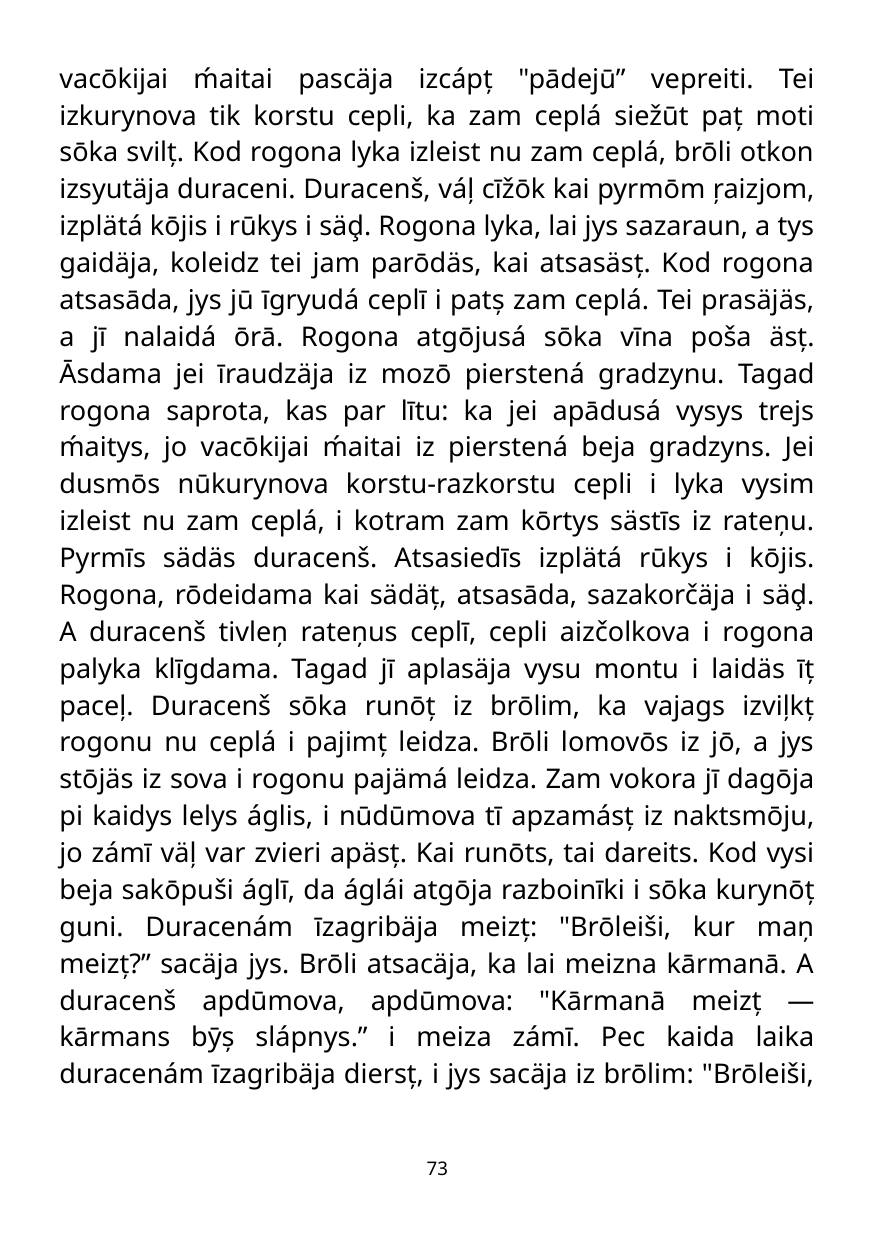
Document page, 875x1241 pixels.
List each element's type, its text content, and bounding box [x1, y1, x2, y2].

text vacōkijai ḿaitai pascäja izcápț "pādejū” vepreiti. Tei izkurynova tik korstu cepli, ka zam ceplá siežūt paț moti sōka svilț. Kod rogona lyka izleist nu zam ceplá, brōli otkon izsyutäja duraceni. Duracenš, váļ cīžōk kai pyrmōm ŗaizjom, izplätá kōjis i rūkys i säḑ. Rogona lyka, lai jys sazaraun, a tys gaidäja, koleidz tei jam parōdäs, kai atsasäsț. Kod rogona atsasāda, jys jū īgryudá ceplī i patș zam ceplá. Tei prasäjäs, a jī nalaidá ōrā. Rogona atgōjusá sōka vīna poša äsț. Āsdama jei īraudzäja iz mozō pierstená gradzynu. Tagad rogona saprota, kas par lītu: ka jei apādusá vysys trejs ḿaitys, jo vacōkijai ḿaitai iz pierstená beja gradzyns. Jei dusmōs nūkurynova korstu-razkorstu cepli i lyka vysim izleist nu zam ceplá, i kotram zam kōrtys sästīs iz rateņu. Pyrmīs sädäs duracenš. Atsasiedīs izplätá rūkys i kōjis. Rogona, rōdeidama kai sädäț, atsasāda, sazakorčäja i säḑ. A duracenš tivleņ rateņus ceplī, cepli aizčolkova i rogona palyka klīgdama. Tagad jī aplasäja vysu montu i laidäs īț paceļ. Duracenš sōka runōț iz brōlim, ka vajags izviļkț rogonu nu ceplá i pajimț leidza. Brōli lomovōs iz jō, a jys stōjäs iz sova i rogonu pajämá leidza. Zam vokora jī dagōja pi kaidys lelys áglis, i nūdūmova tī apzamásț iz naktsmōju, jo zámī väļ var zvieri apäsț. Kai runōts, tai dareits. Kod vysi beja sakōpuši áglī, da áglái atgōja razboinīki i sōka kurynōț guni. Duracenám īzagribäja meizț: "Brōleiši, kur maņ meizț?” sacäja jys. Brōli atsacäja, ka lai meizna kārmanā. A duracenš apdūmova, apdūmova: "Kārmanā meizț — kārmans bȳș slápnys.” i meiza zámī. Pec kaida laika duracenám īzagribäja diersț, i jys sacäja iz brōlim: "Brōleiši, [59, 59, 815, 1092]
